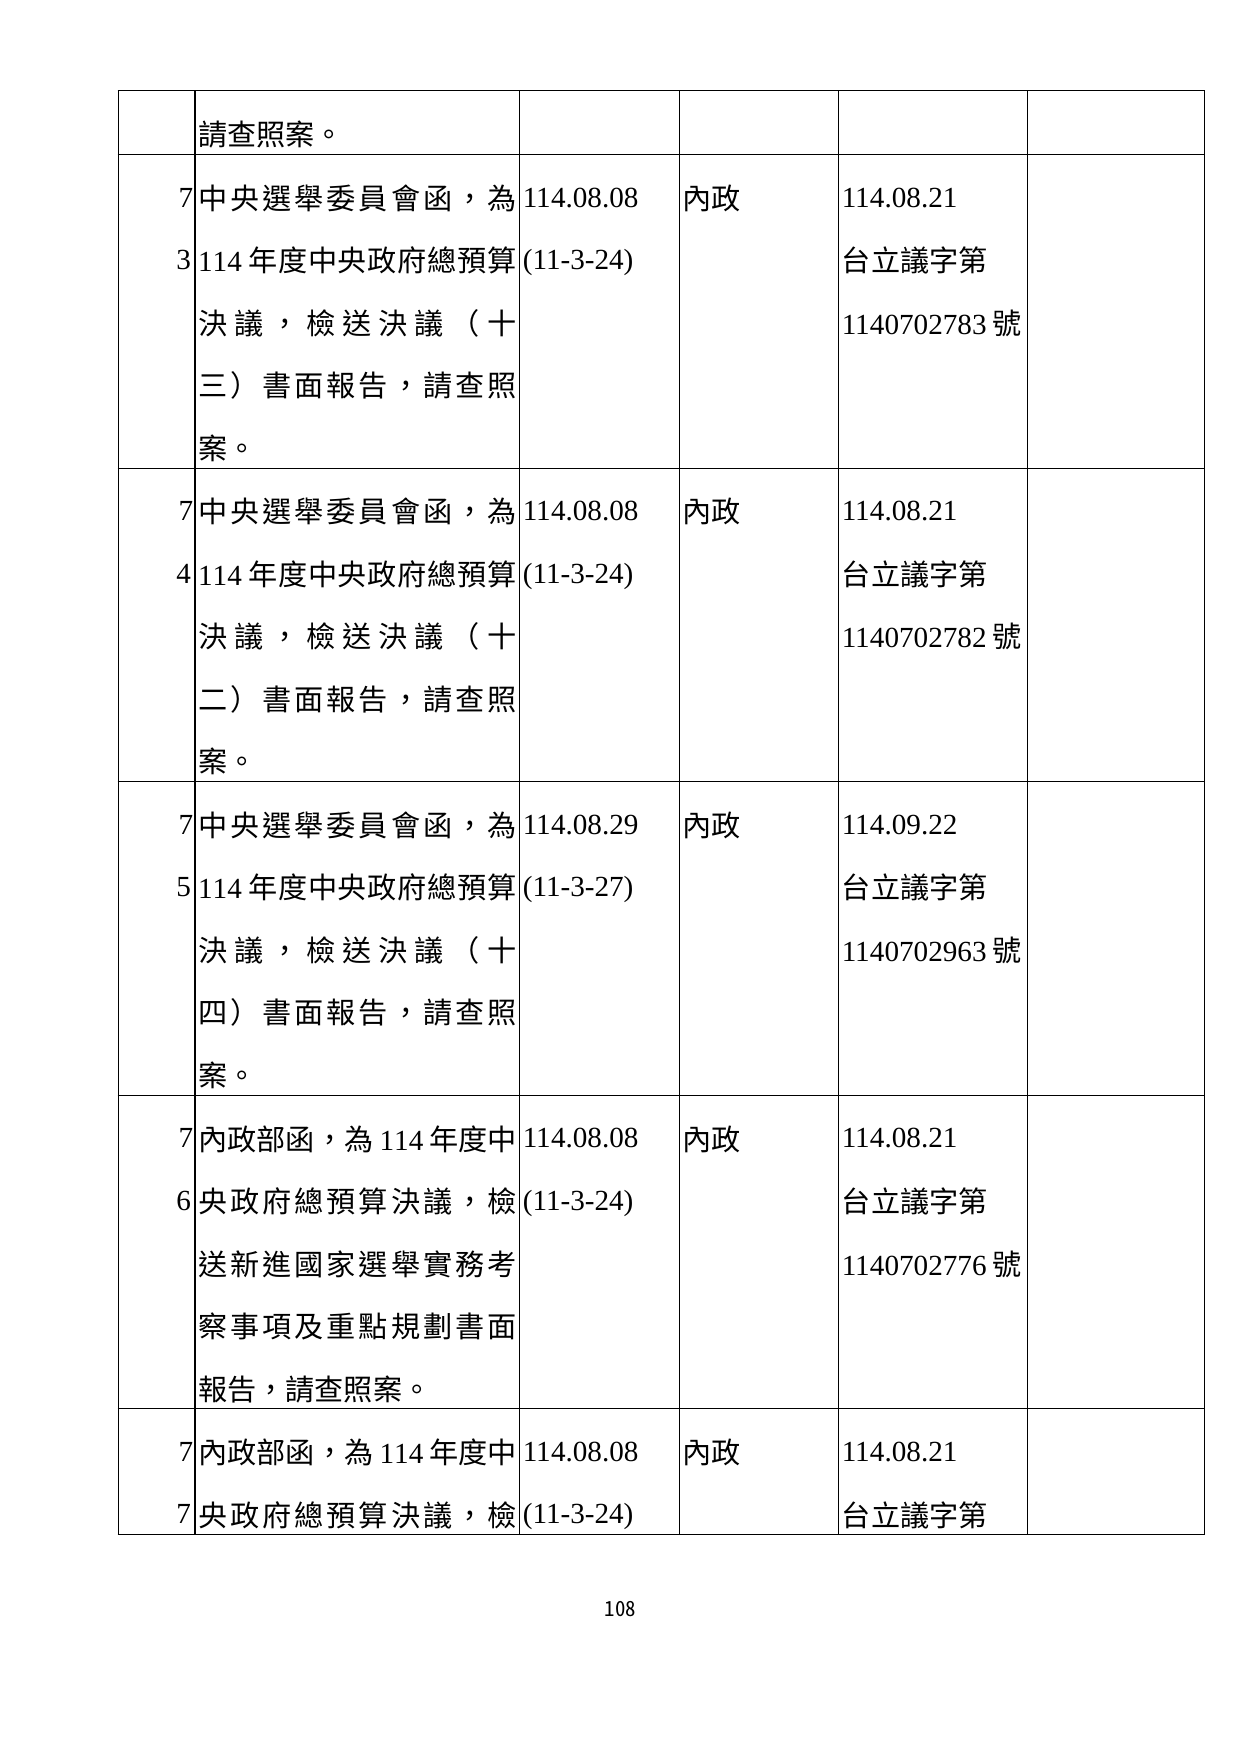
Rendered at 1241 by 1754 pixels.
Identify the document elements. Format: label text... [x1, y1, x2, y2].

table_cell [119, 782, 194, 1094]
table_cell [119, 91, 194, 154]
table_cell [1028, 91, 1204, 154]
table_cell 114.08.08 (11-3-24) [520, 1096, 679, 1408]
table_cell 114.08.08 (11-3-24) [520, 1409, 679, 1534]
table_cell [119, 1096, 194, 1408]
table_cell 114.08.21 台立議字第 [839, 1409, 1027, 1534]
table_cell [839, 91, 1027, 154]
table_cell [1028, 1096, 1204, 1408]
table_cell 內政 [680, 1096, 838, 1408]
table_cell 114.08.08 (11-3-24) [520, 469, 679, 781]
table_cell 中央選舉委員會函，為114年度中央政府總預算決議，檢送決議（十二）書面報告，請查照案。 [196, 469, 519, 781]
table_cell [119, 469, 194, 781]
table_cell 內政部函，為114年度中央政府總預算決議，檢 [196, 1409, 519, 1534]
table_cell [520, 91, 679, 154]
table_cell 中央選舉委員會函，為114年度中央政府總預算決議，檢送決議（十三）書面報告，請查照案。 [196, 155, 519, 467]
table_cell 114.08.29 (11-3-27) [520, 782, 679, 1094]
table_cell 內政部函，為114年度中央政府總預算決議，檢送新進國家選舉實務考察事項及重點規劃書面報告，請查照案。 [196, 1096, 519, 1408]
table_cell 114.08.21 台立議字第1140702776號 [839, 1096, 1027, 1408]
table_cell [680, 91, 838, 154]
table_cell 內政 [680, 1409, 838, 1534]
table_cell [119, 1409, 194, 1534]
table_cell 114.08.21 台立議字第1140702782號 [839, 469, 1027, 781]
table_cell [1028, 1409, 1204, 1534]
table_cell 內政 [680, 469, 838, 781]
table_cell 請查照案。 [196, 91, 519, 154]
table_cell 內政 [680, 155, 838, 467]
table_cell 114.09.22 台立議字第1140702963號 [839, 782, 1027, 1094]
table_cell 中央選舉委員會函，為114年度中央政府總預算決議，檢送決議（十四）書面報告，請查照案。 [196, 782, 519, 1094]
table_cell [1028, 782, 1204, 1094]
table_cell [119, 155, 194, 467]
table_cell 內政 [680, 782, 838, 1094]
table_cell 114.08.08 (11-3-24) [520, 155, 679, 467]
table_cell [1028, 155, 1204, 467]
table_cell [1028, 469, 1204, 781]
table_cell 114.08.21 台立議字第1140702783號 [839, 155, 1027, 467]
